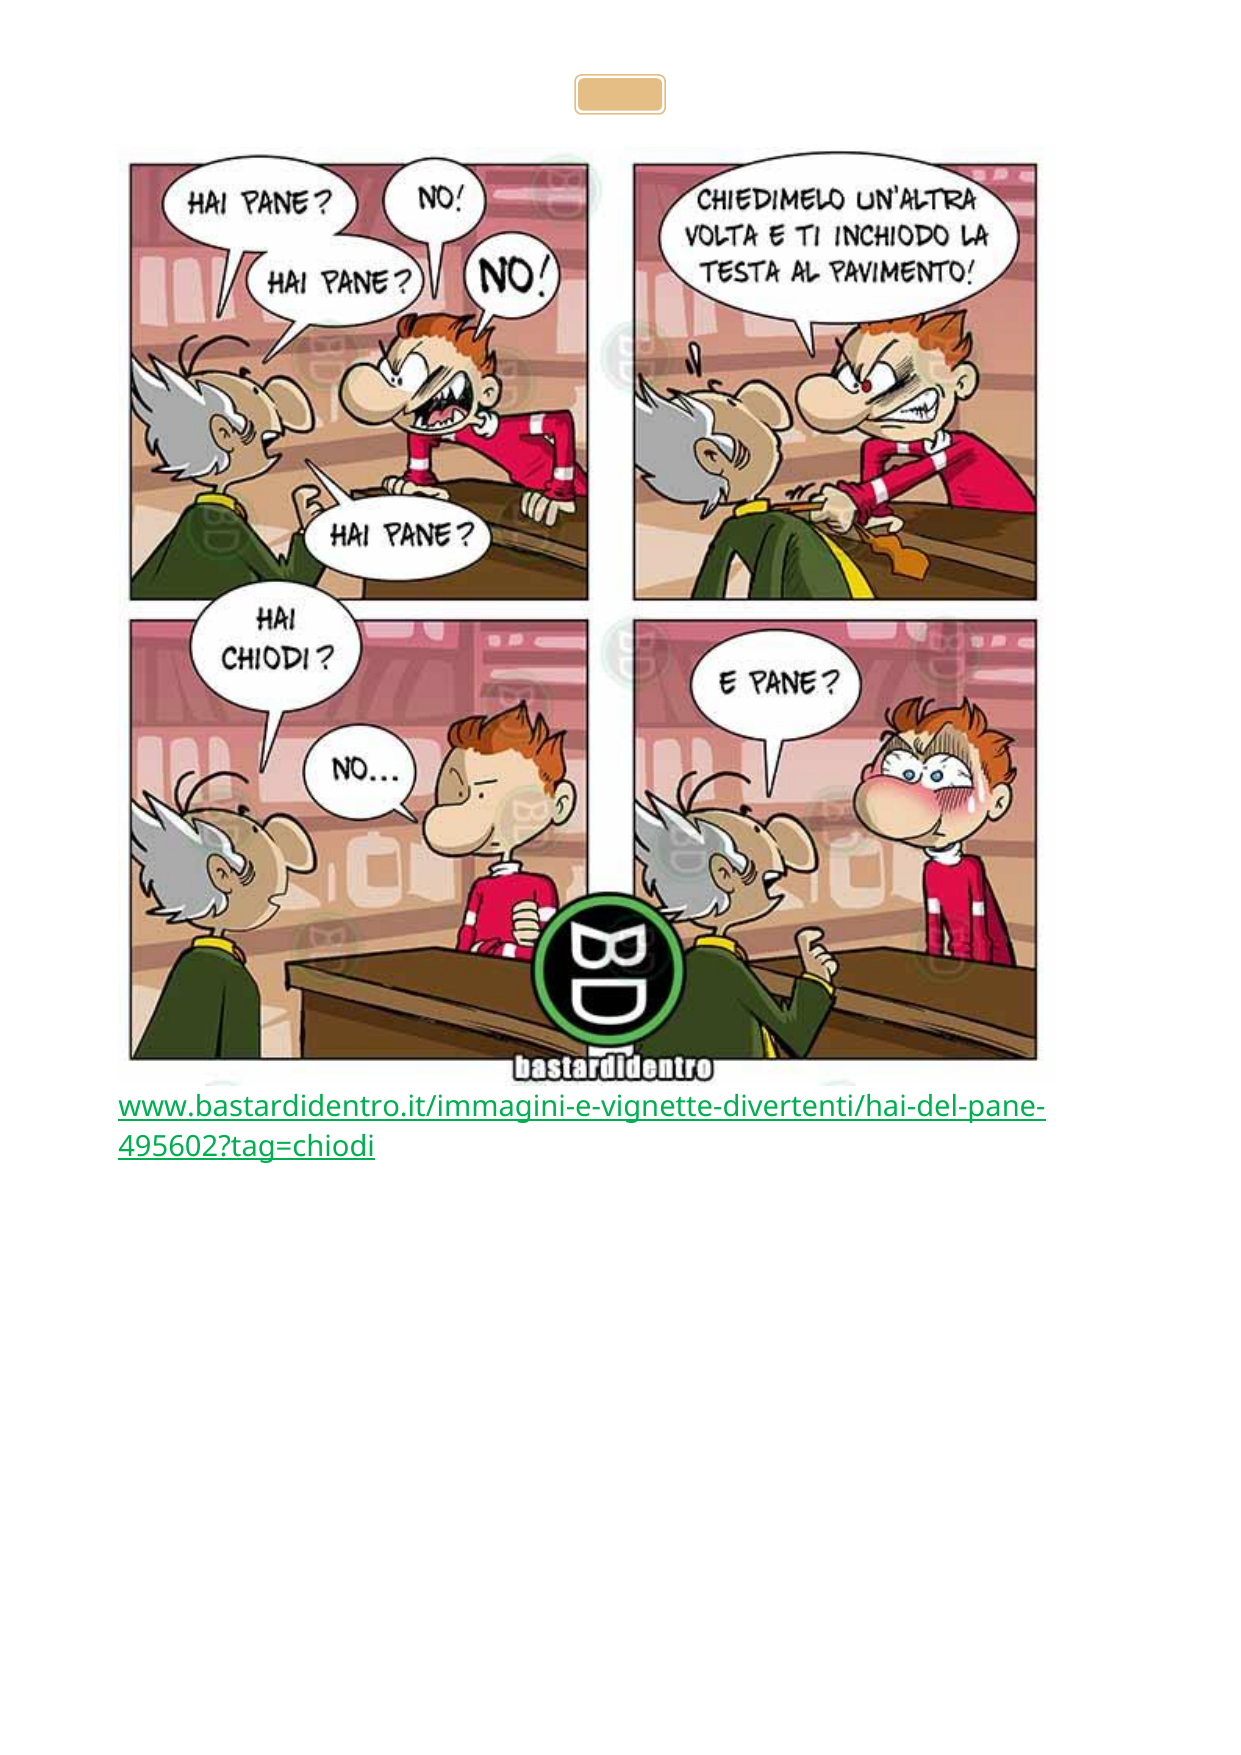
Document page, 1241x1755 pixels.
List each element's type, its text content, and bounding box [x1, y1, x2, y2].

text www.bastardidentro.it/immagini-e-vignette-divertenti/hai-del-pane-495602?tag=chiodi [118, 1085, 1122, 1164]
